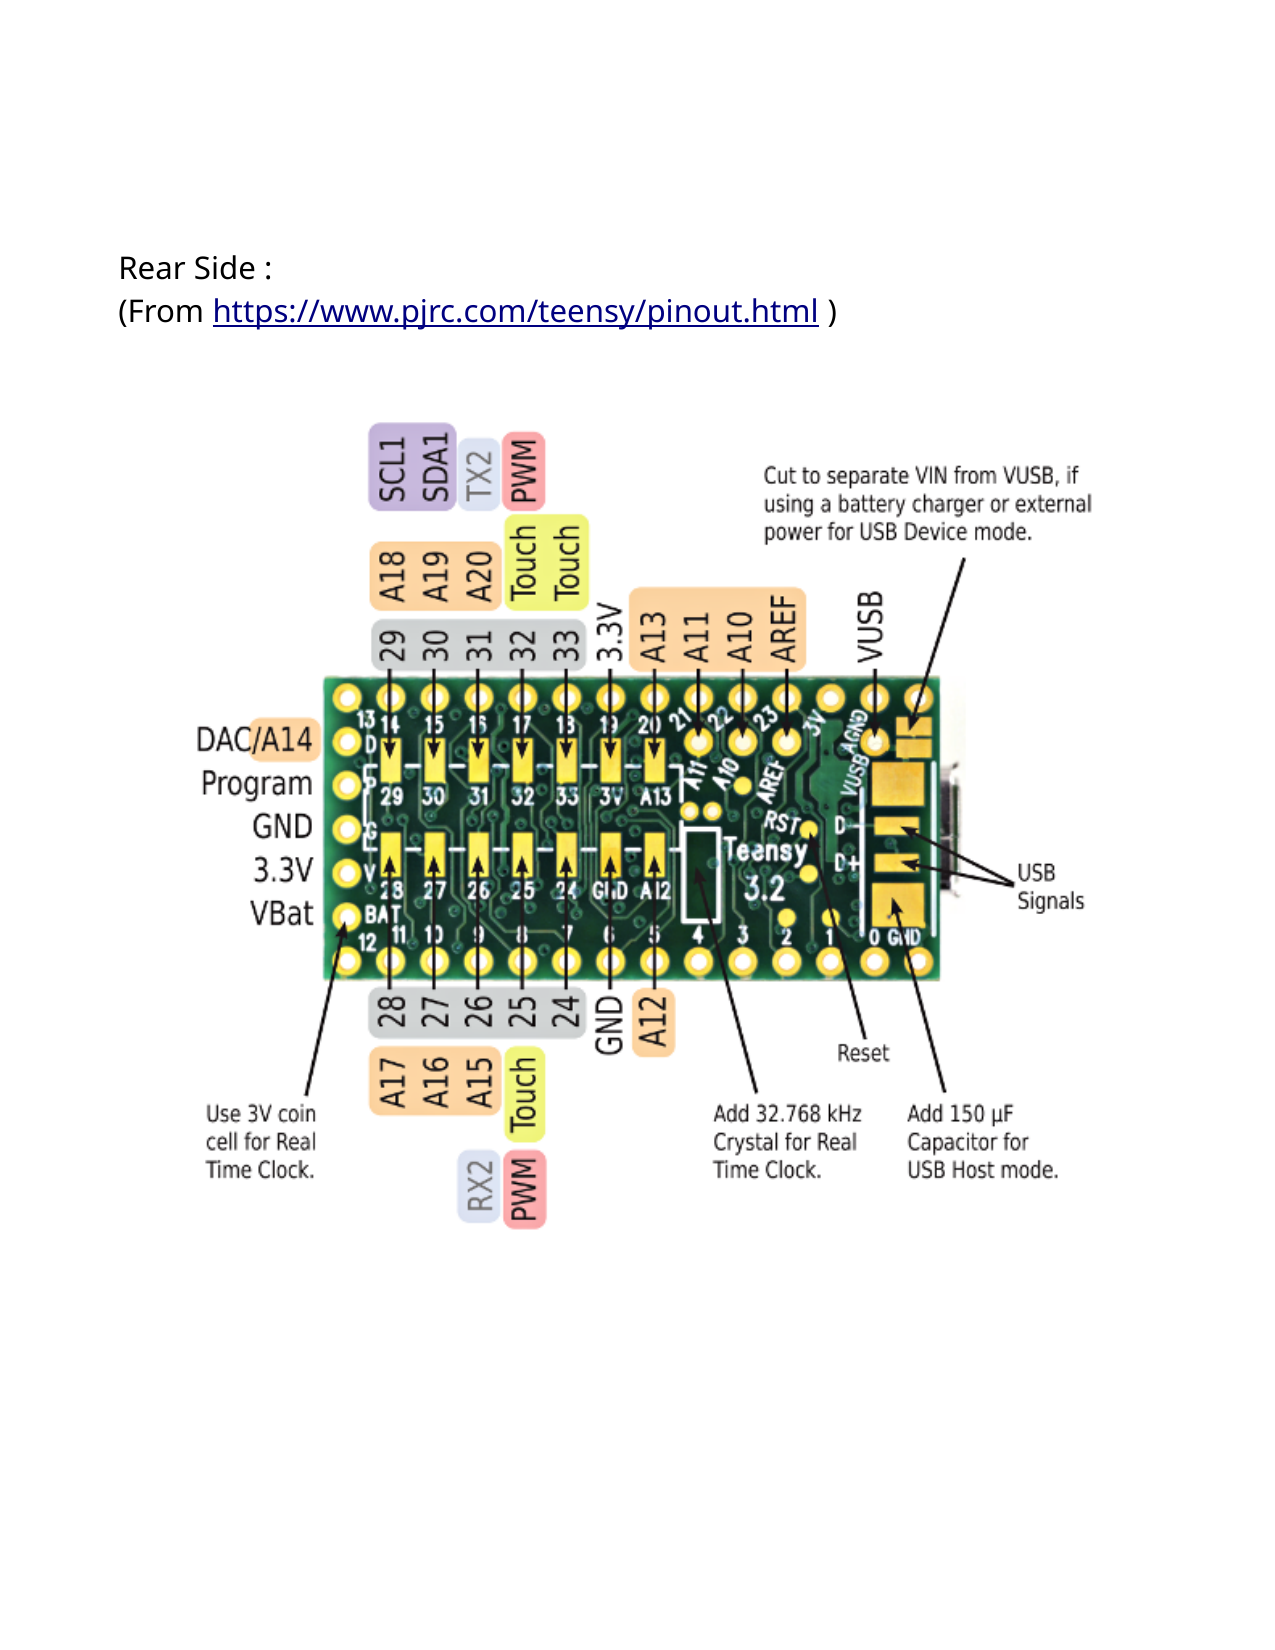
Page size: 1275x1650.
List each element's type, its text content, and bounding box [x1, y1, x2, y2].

text Rear Side : (From https://www.pjrc.com/teensy/pinout.html ) [118, 246, 1157, 331]
picture [138, 413, 1156, 1241]
